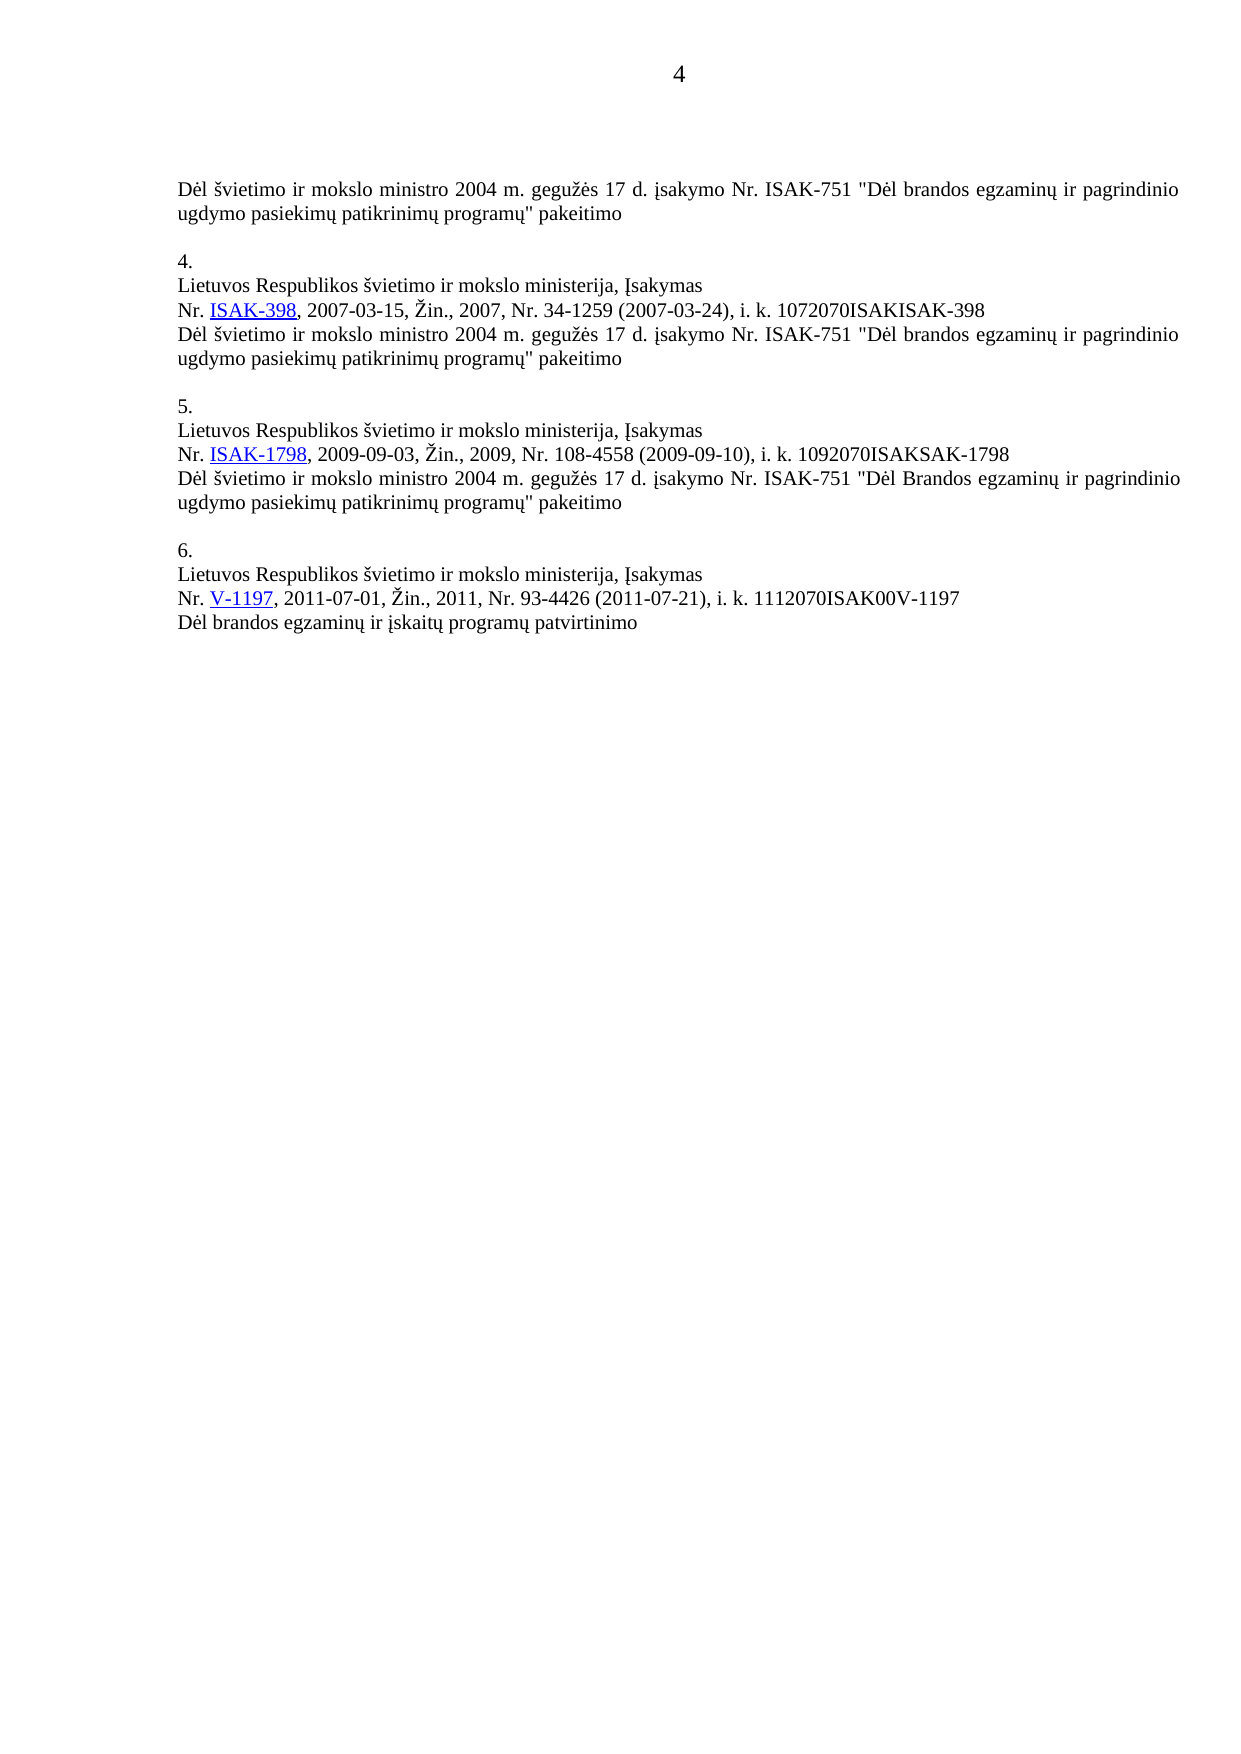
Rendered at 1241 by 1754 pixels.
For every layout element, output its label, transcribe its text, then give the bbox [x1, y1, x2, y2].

text Dėl švietimo ir mokslo ministro 2004 m. gegužės 17 d. įsakymo Nr. ISAK-751 "Dėl Brandos egzaminų ir pagrindinio ugdymo pasiekimų patikrinimų programų" pakeitimo [177, 466, 1181, 514]
text Lietuvos Respublikos švietimo ir mokslo ministerija, Įsakymas [177, 418, 1181, 442]
text Dėl švietimo ir mokslo ministro 2004 m. gegužės 17 d. įsakymo Nr. ISAK-751 "Dėl brandos egzaminų ir pagrindinio ugdymo pasiekimų patikrinimų programų" pakeitimo [177, 322, 1181, 370]
text 4. [177, 249, 1181, 273]
text Dėl švietimo ir mokslo ministro 2004 m. gegužės 17 d. įsakymo Nr. ISAK-751 "Dėl brandos egzaminų ir pagrindinio ugdymo pasiekimų patikrinimų programų" pakeitimo [177, 177, 1181, 225]
text Nr. ISAK-1798, 2009-09-03, Žin., 2009, Nr. 108-4558 (2009-09-10), i. k. 1092070ISAKSAK-1798 [177, 442, 1181, 466]
text Dėl brandos egzaminų ir įskaitų programų patvirtinimo [177, 610, 1181, 634]
text 6. [177, 538, 1181, 562]
text Nr. V-1197, 2011-07-01, Žin., 2011, Nr. 93-4426 (2011-07-21), i. k. 1112070ISAK00V-1197 [177, 586, 1181, 610]
text Lietuvos Respublikos švietimo ir mokslo ministerija, Įsakymas [177, 562, 1181, 586]
text Lietuvos Respublikos švietimo ir mokslo ministerija, Įsakymas [177, 273, 1181, 297]
text Nr. ISAK-398, 2007-03-15, Žin., 2007, Nr. 34-1259 (2007-03-24), i. k. 1072070ISAKISAK-398 [177, 297, 1181, 322]
text 5. [177, 394, 1181, 418]
